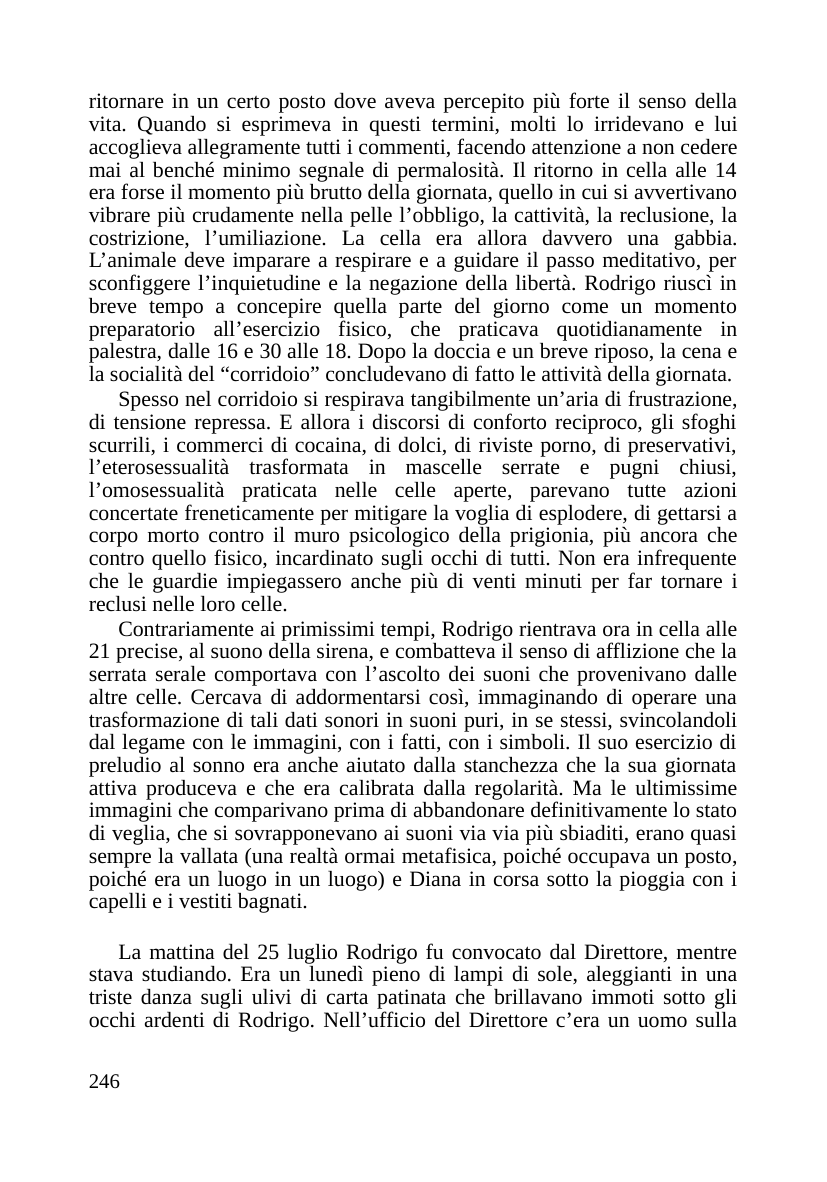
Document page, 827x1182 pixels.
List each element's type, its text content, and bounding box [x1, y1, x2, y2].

text La mattina del 25 luglio Rodrigo fu convocato dal Direttore, mentre stava studiando. Era un lunedì pieno di lampi di sole, aleggianti in una triste danza sugli ulivi di carta patinata che brillavano immoti sotto gli occhi ardenti di Rodrigo. Nell’ufficio del Direttore c’era un uomo sulla [88, 939, 738, 1032]
text Spesso nel corridoio si respirava tangibilmente un’aria di frustrazione, di tensione repressa. E allora i discorsi di conforto reciproco, gli sfoghi scurrili, i commerci di cocaina, di dolci, di riviste porno, di preservativi, l’eterosessualità trasformata in mascelle serrate e pugni chiusi, l’omosessualità praticata nelle celle aperte, parevano tutte azioni concertate freneticamente per mitigare la voglia di esplodere, di gettarsi a corpo morto contro il muro psicologico della prigionia, più ancora che contro quello fisico, incardinato sugli occhi di tutti. Non era infrequente che le guardie impiegassero anche più di venti minuti per far tornare i reclusi nelle loro celle. [88, 386, 738, 616]
text Contrariamente ai primissimi tempi, Rodrigo rientrava ora in cella alle 21 precise, al suono della sirena, e combatteva il senso di afflizione che la serrata serale comportava con l’ascolto dei suoni che provenivano dalle altre celle. Cercava di addormentarsi così, immaginando di operare una trasformazione di tali dati sonori in suoni puri, in se stessi, svincolandoli dal legame con le immagini, con i fatti, con i simboli. Il suo esercizio di preludio al sonno era anche aiutato dalla stanchezza che la sua giornata attiva produceva e che era calibrata dalla regolarità. Ma le ultimissime immagini che comparivano prima di abbandonare definitivamente lo stato di veglia, che si sovrapponevano ai suoni via via più sbiaditi, erano quasi sempre la vallata (una realtà ormai metafisica, poiché occupava un posto, poiché era un luogo in un luogo) e Diana in corsa sotto la pioggia con i capelli e i vestiti bagnati. [88, 616, 738, 913]
text ritornare in un certo posto dove aveva percepito più forte il senso della vita. Quando si esprimeva in questi termini, molti lo irridevano e lui accoglieva allegramente tutti i commenti, facendo attenzione a non cedere mai al benché minimo segnale di permalosità. Il ritorno in cella alle 14 era forse il momento più brutto della giornata, quello in cui si avvertivano vibrare più crudamente nella pelle l’obbligo, la cattività, la reclusione, la costrizione, l’umiliazione. La cella era allora davvero una gabbia. L’animale deve imparare a respirare e a guidare il passo meditativo, per sconfiggere l’inquietudine e la negazione della libertà. Rodrigo riuscì in breve tempo a concepire quella parte del giorno come un momento preparatorio all’esercizio fisico, che praticava quotidianamente in palestra, dalle 16 e 30 alle 18. Dopo la doccia e un breve riposo, la cena e la socialità del “corridoio” concludevano di fatto le attività della giornata. [88, 88, 738, 386]
